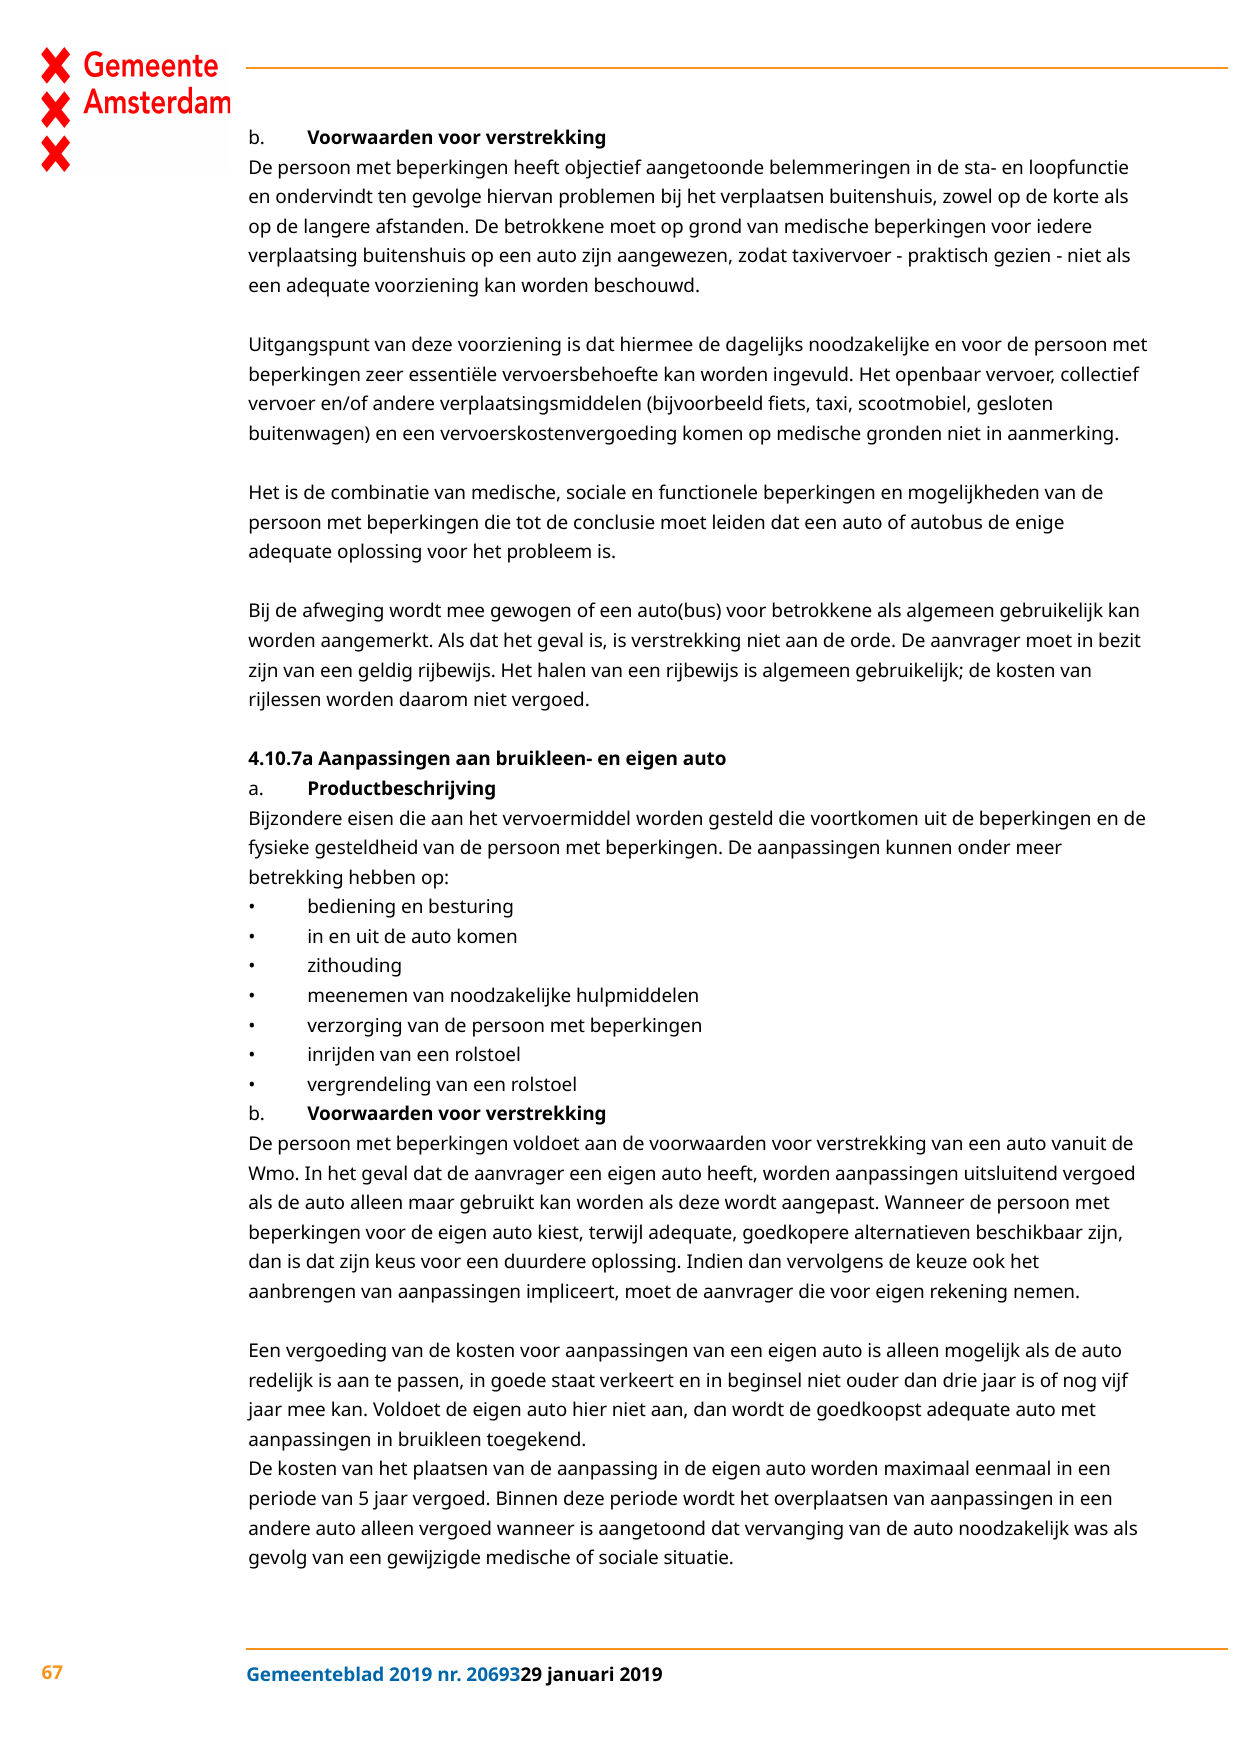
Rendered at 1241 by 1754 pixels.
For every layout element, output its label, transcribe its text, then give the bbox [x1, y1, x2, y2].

list zithouding [248, 953, 1152, 978]
list verzorging van de persoon met beperkingen [248, 1012, 1152, 1038]
text Bij de afweging wordt mee gewogen of een auto(bus) voor betrokkene als algemeen gebruikelijk kan worden aangemerkt. Als dat het geval is, is verstrekking niet aan de orde. De aanvrager moet in bezit zijn van een geldig rijbewijs. Het halen van een rijbewijs is algemeen gebruikelijk; de kosten van rijlessen worden daarom niet vergoed. [248, 598, 1152, 712]
text Het is de combinatie van medische, sociale en functionele beperkingen en mogelijkheden van de persoon met beperkingen die tot de conclusie moet leiden dat een auto of autobus de enige adequate oplossing voor het probleem is. [248, 479, 1152, 564]
text De persoon met beperkingen voldoet aan de voorwaarden voor verstrekking van een auto vanuit de Wmo. In het geval dat de aanvrager een eigen auto heeft, worden aanpassingen uitsluitend vergoed als de auto alleen maar gebruikt kan worden als deze wordt aangepast. Wanneer de persoon met beperkingen voor de eigen auto kiest, terwijl adequate, goedkopere alternatieven beschikbaar zijn, dan is dat zijn keus voor een duurdere oplossing. Indien dan vervolgens de keuze ook het aanbrengen van aanpassingen impliceert, moet de aanvrager die voor eigen rekening nemen. [248, 1130, 1152, 1304]
list Voorwaarden voor verstrekking [248, 124, 1152, 150]
list meenemen van noodzakelijke hulpmiddelen [248, 982, 1152, 1008]
list Productbeschrijving [248, 775, 1152, 801]
text De persoon met beperkingen heeft objectief aangetoonde belemmeringen in de sta- en loopfunctie en ondervindt ten gevolge hiervan problemen bij het verplaatsen buitenshuis, zowel op de korte als op de langere afstanden. De betrokkene moet op grond van medische beperkingen voor iedere verplaatsing buitenshuis op een auto zijn aangewezen, zodat taxivervoer - praktisch gezien - niet als een adequate voorziening kan worden beschouwd. [248, 154, 1152, 298]
list bediening en besturing [248, 893, 1152, 919]
text Uitgangspunt van deze voorziening is dat hiermee de dagelijks noodzakelijke en voor de persoon met beperkingen zeer essentiële vervoersbehoefte kan worden ingevuld. Het openbaar vervoer, collectief vervoer en/of andere verplaatsingsmiddelen (bijvoorbeeld fiets, taxi, scootmobiel, gesloten buitenwagen) en een vervoerskostenvergoeding komen op medische gronden niet in aanmerking. [248, 331, 1152, 446]
list vergrendeling van een rolstoel [248, 1071, 1152, 1097]
text De kosten van het plaatsen van de aanpassing in de eigen auto worden maximaal eenmaal in een periode van 5 jaar vergoed. Binnen deze periode wordt het overplaatsen van aanpassingen in een andere auto alleen vergoed wanneer is aangetoond dat vervanging van de auto noodzakelijk was als gevolg van een gewijzigde medische of sociale situatie. [248, 1456, 1152, 1570]
list inrijden van een rolstoel [248, 1041, 1152, 1067]
picture [41, 47, 231, 172]
text Bijzondere eisen die aan het vervoermiddel worden gesteld die voortkomen uit de beperkingen en de fysieke gesteldheid van de persoon met beperkingen. De aanpassingen kunnen onder meer betrekking hebben op: [248, 805, 1152, 890]
text 4.10.7a Aanpassingen aan bruikleen- en eigen auto [248, 746, 1152, 771]
text Een vergoeding van de kosten voor aanpassingen van een eigen auto is alleen mogelijk als de auto redelijk is aan te passen, in goede staat verkeert en in beginsel niet ouder dan drie jaar is of nog vijf jaar mee kan. Voldoet de eigen auto hier niet aan, dan wordt de goedkoopst adequate auto met aanpassingen in bruikleen toegekend. [248, 1337, 1152, 1452]
list in en uit de auto komen [248, 923, 1152, 949]
list Voorwaarden voor verstrekking [248, 1101, 1152, 1126]
